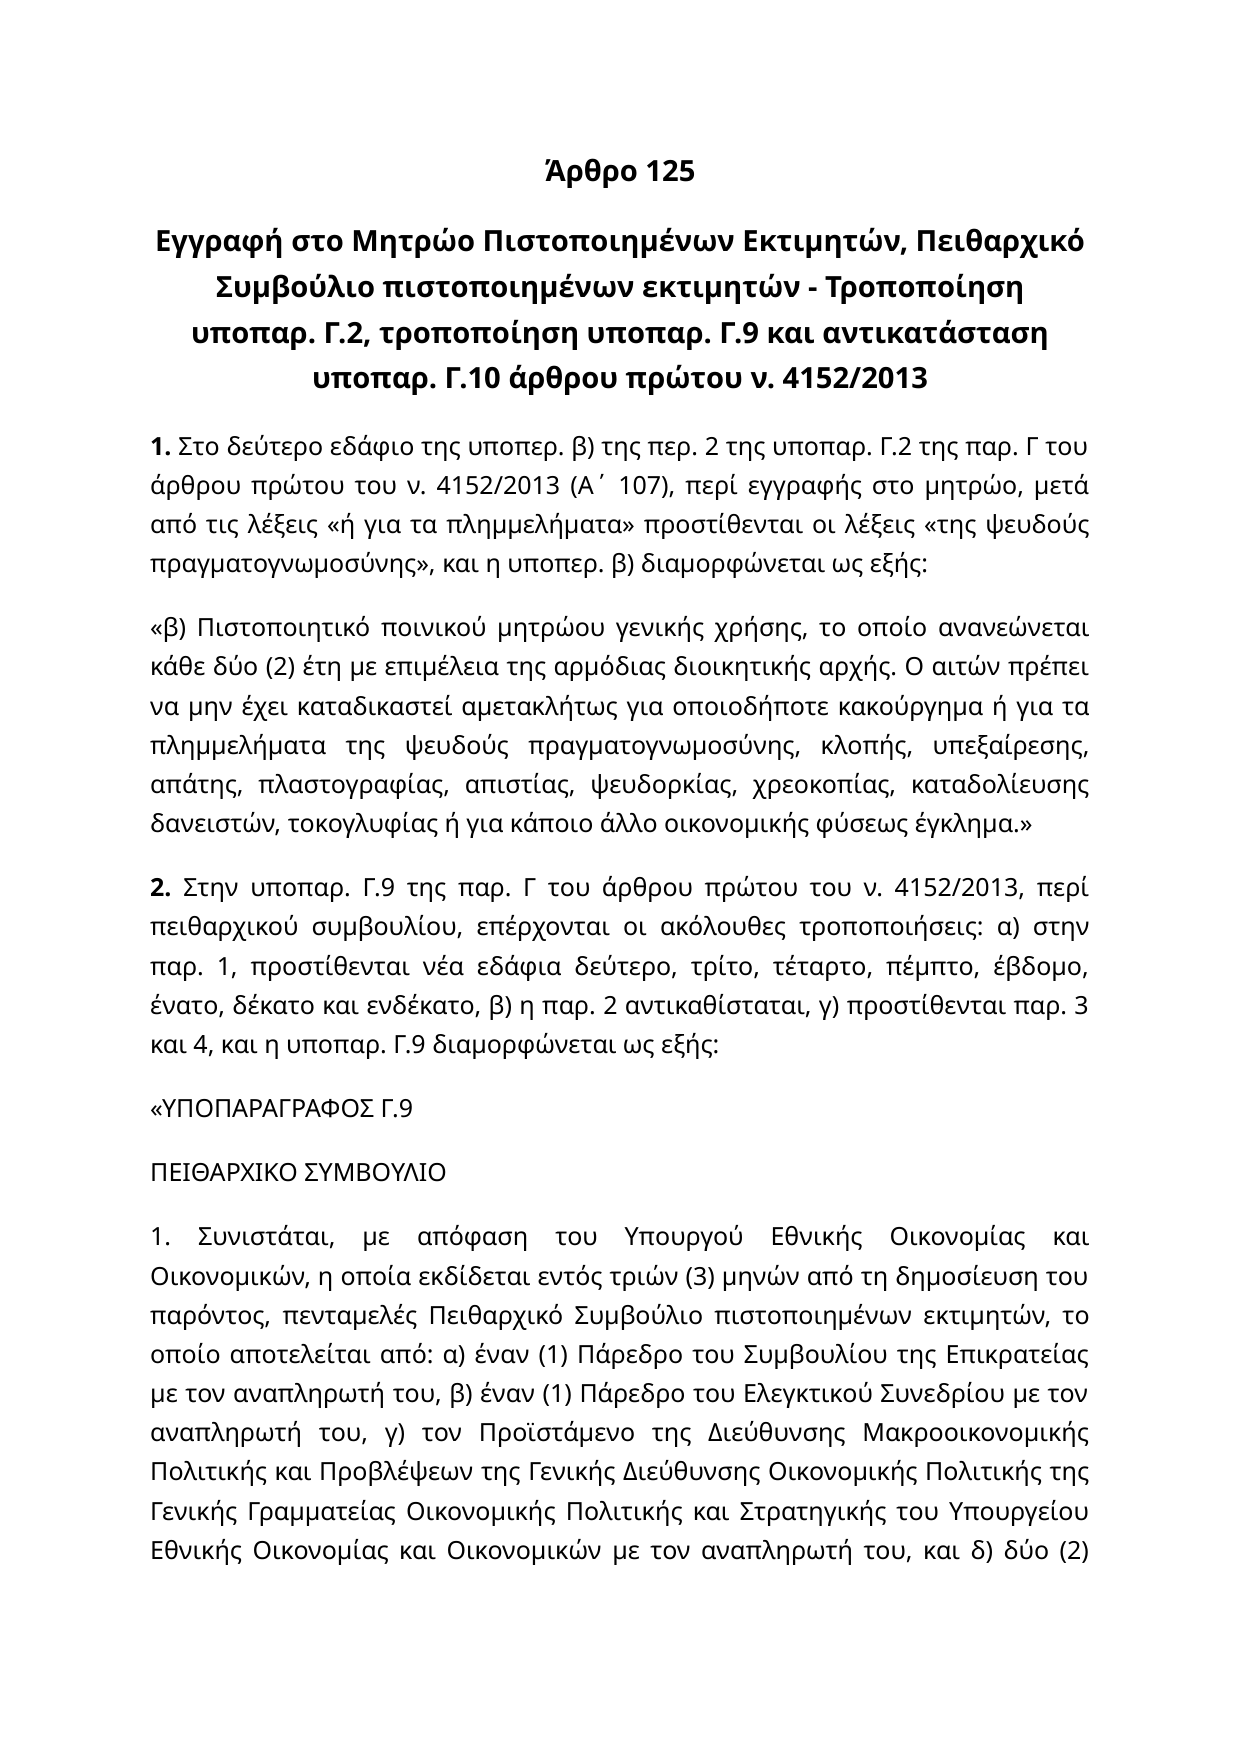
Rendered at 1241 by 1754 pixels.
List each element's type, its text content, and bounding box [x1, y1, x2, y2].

text ΠΕΙΘΑΡΧΙΚΟ ΣΥΜΒΟΥΛΙΟ [150, 1155, 1090, 1189]
subtitle Εγγραφή στο Μητρώο Πιστοποιημένων Εκτιμητών, Πειθαρχικό Συμβούλιο πιστοποιημένων εκτιμητών - Τροποποίηση υποπαρ. Γ.2, τροποποίηση υποπαρ. Γ.9 και αντικατάσταση υποπαρ. Γ.10 άρθρου πρώτου ν. 4152/2013 [150, 221, 1090, 397]
text 2. Στην υποπαρ. Γ.9 της παρ. Γ του άρθρου πρώτου του ν. 4152/2013, περί πειθαρχικού συμβουλίου, επέρχονται οι ακόλουθες τροποποιήσεις: α) στην παρ. 1, προστίθενται νέα εδάφια δεύτερο, τρίτο, τέταρτο, πέμπτο, έβδομο, ένατο, δέκατο και ενδέκατο, β) η παρ. 2 αντικαθίσταται, γ) προστίθενται παρ. 3 και 4, και η υποπαρ. Γ.9 διαμορφώνεται ως εξής: [150, 870, 1090, 1061]
text 1. Συνιστάται, με απόφαση του Υπουργού Εθνικής Οικονομίας και Οικονομικών, η οποία εκδίδεται εντός τριών (3) μηνών από τη δημοσίευση του παρόντος, πενταμελές Πειθαρχικό Συμβούλιο πιστοποιημένων εκτιμητών, το οποίο αποτελείται από: α) έναν (1) Πάρεδρο του Συμβουλίου της Επικρατείας με τον αναπληρωτή του, β) έναν (1) Πάρεδρο του Ελεγκτικού Συνεδρίου με τον αναπληρωτή του, γ) τον Προϊστάμενο της Διεύθυνσης Μακροοικονομικής Πολιτικής και Προβλέψεων της Γενικής Διεύθυνσης Οικονομικής Πολιτικής της Γενικής Γραμματείας Οικονομικής Πολιτικής και Στρατηγικής του Υπουργείου Εθνικής Οικονομίας και Οικονομικών με τον αναπληρωτή του, και δ) δύο (2) [150, 1219, 1090, 1566]
text «ΥΠΟΠΑΡΑΓΡΑΦΟΣ Γ.9 [150, 1091, 1090, 1125]
text 1. Στο δεύτερο εδάφιο της υποπερ. β) της περ. 2 της υποπαρ. Γ.2 της παρ. Γ του άρθρου πρώτου του ν. 4152/2013 (Α΄ 107), περί εγγραφής στο μητρώο, μετά από τις λέξεις «ή για τα πλημμελήματα» προστίθενται οι λέξεις «της ψευδούς πραγματογνωμοσύνης», και η υποπερ. β) διαμορφώνεται ως εξής: [150, 428, 1090, 580]
subtitle Άρθρο 125 [150, 150, 1090, 190]
text «β) Πιστοποιητικό ποινικού μητρώου γενικής χρήσης, το οποίο ανανεώνεται κάθε δύο (2) έτη με επιμέλεια της αρμόδιας διοικητικής αρχής. Ο αιτών πρέπει να μην έχει καταδικαστεί αμετακλήτως για οποιοδήποτε κακούργημα ή για τα πλημμελήματα της ψευδούς πραγματογνωμοσύνης, κλοπής, υπεξαίρεσης, απάτης, πλαστογραφίας, απιστίας, ψευδορκίας, χρεοκοπίας, καταδολίευσης δανειστών, τοκογλυφίας ή για κάποιο άλλο οικονομικής φύσεως έγκλημα.» [150, 610, 1090, 840]
